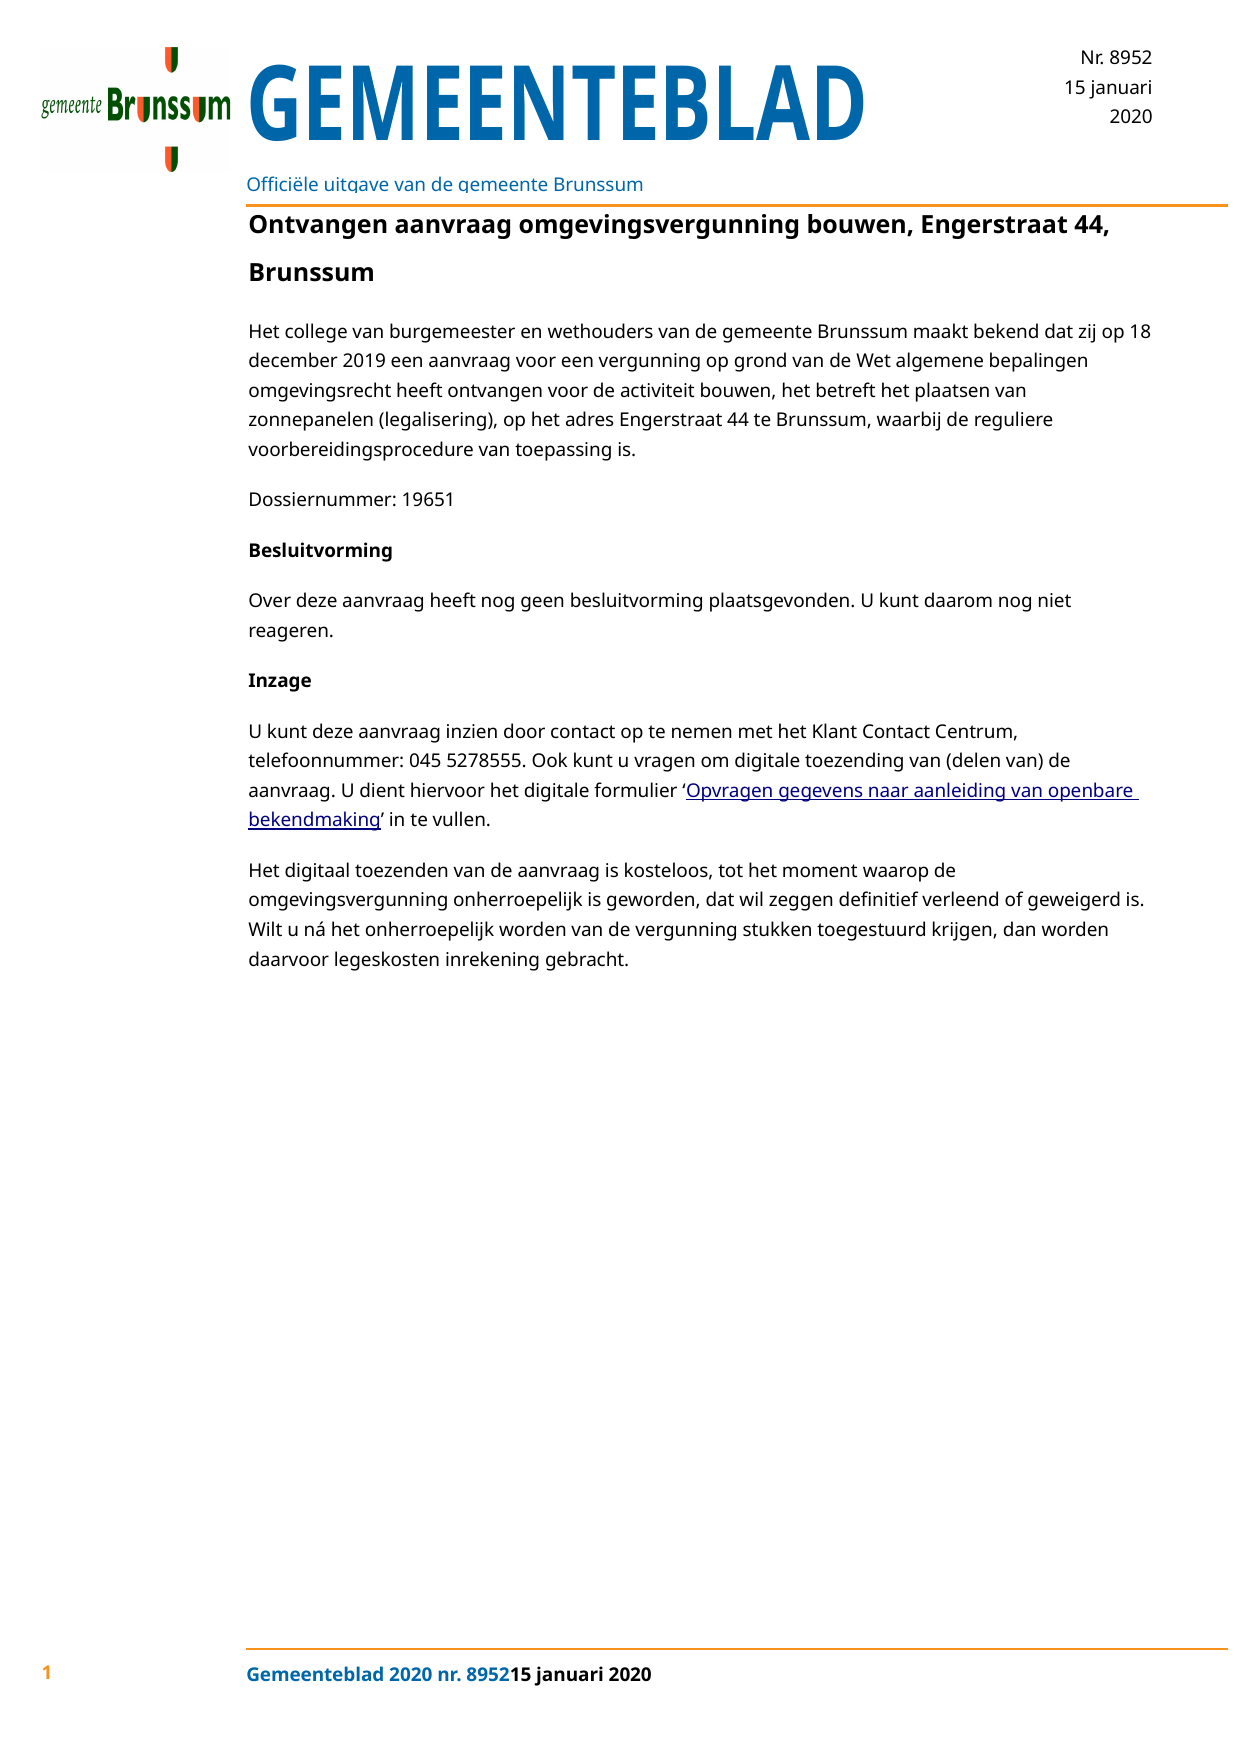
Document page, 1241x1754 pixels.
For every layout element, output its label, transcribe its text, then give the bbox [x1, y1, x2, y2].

text U kunt deze aanvraag inzien door contact op te nemen met het Klant Contact Centrum, telefoonnummer: 045 5278555. Ook kunt u vragen om digitale toezending van (delen van) de aanvraag. U dient hiervoor het digitale formulier ‘Opvragen gegevens naar aanleiding van openbare bekendmaking’ in te vullen. [248, 718, 1152, 832]
text Over deze aanvraag heeft nog geen besluitvorming plaatsgevonden. U kunt daarom nog niet reageren. [248, 587, 1152, 643]
text Besluitvorming [248, 537, 1152, 563]
text Het college van burgemeester en wethouders van de gemeente Brunssum maakt bekend dat zij op 18 december 2019 een aanvraag voor een vergunning op grond van de Wet algemene bepalingen omgevingsrecht heeft ontvangen voor de activiteit bouwen, het betreft het plaatsen van zonnepanelen (legalisering), op het adres Engerstraat 44 te Brunssum, waarbij de reguliere voorbereidingsprocedure van toepassing is. [248, 318, 1152, 462]
text Het digitaal toezenden van de aanvraag is kosteloos, tot het moment waarop de omgevingsvergunning onherroepelijk is geworden, dat wil zeggen definitief verleend of geweigerd is. Wilt u ná het onherroepelijk worden van de vergunning stukken toegestuurd krijgen, dan worden daarvoor legeskosten inrekening gebracht. [248, 857, 1152, 972]
text Inzage [248, 667, 1152, 693]
text Ontvangen aanvraag omgevingsvergunning bouwen, Engerstraat 44, Brunssum [248, 207, 1152, 288]
text Dossiernummer: 19651 [248, 487, 1152, 512]
picture [41, 47, 231, 172]
